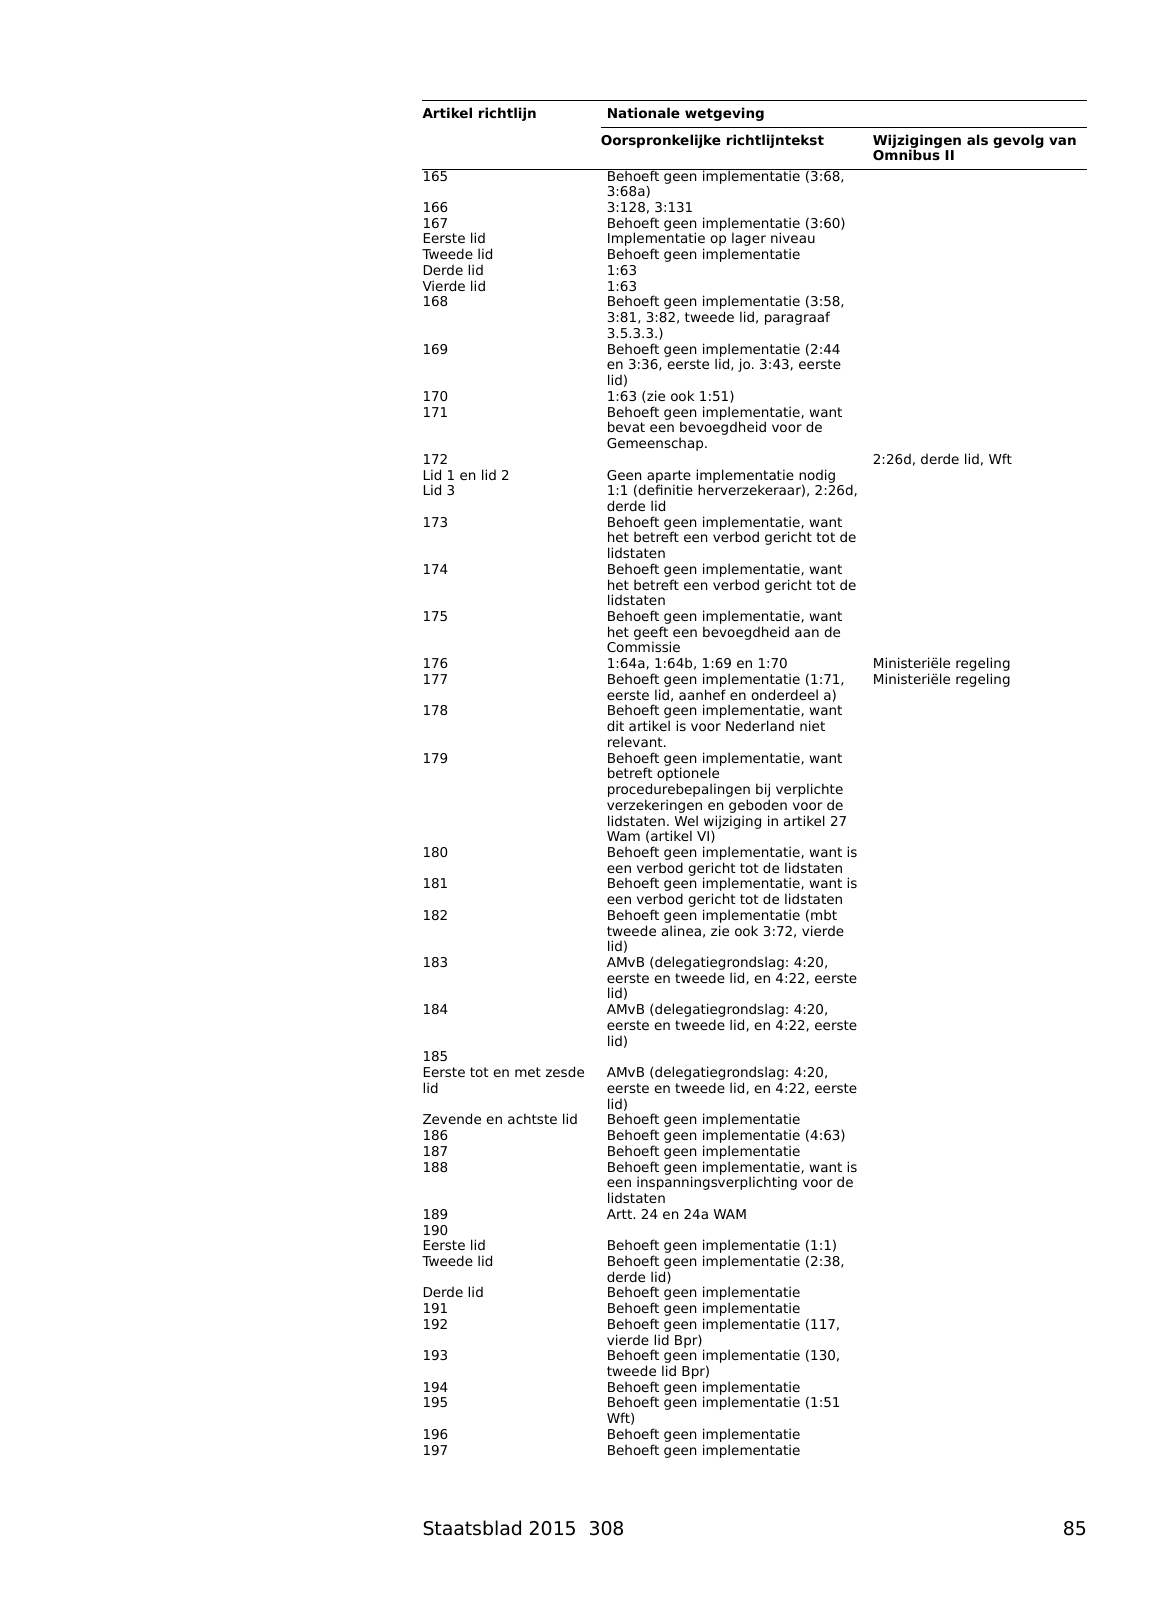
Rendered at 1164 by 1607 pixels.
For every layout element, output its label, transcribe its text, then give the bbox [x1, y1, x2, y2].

table_cell Eerste lid [422, 231, 601, 247]
table_cell Behoeft geen implementatie [601, 247, 867, 263]
table_cell [867, 1112, 1087, 1128]
table_cell 169 [422, 341, 601, 389]
table_cell 174 [422, 562, 601, 609]
table_cell Lid 3 [422, 483, 601, 514]
table_cell 191 [422, 1301, 601, 1317]
table_cell Tweede lid [422, 247, 601, 263]
table_cell 188 [422, 1159, 601, 1207]
table_cell [867, 467, 1087, 483]
table_cell 167 [422, 216, 601, 231]
table_cell [867, 247, 1087, 263]
table_cell Behoeft geen implementatie, want het geeft een bevoegdheid aan de Commissie [601, 609, 867, 656]
table_cell 183 [422, 955, 601, 1002]
table_cell [867, 1002, 1087, 1049]
table_cell Behoeft geen implementatie [601, 1301, 867, 1317]
table_cell 176 [422, 656, 601, 672]
table_cell [867, 609, 1087, 656]
table_cell Behoeft geen implementatie [601, 1112, 867, 1128]
table_cell 2:26d, derde lid, Wft [867, 452, 1087, 467]
table_cell 181 [422, 876, 601, 908]
table_cell [867, 404, 1087, 452]
table_cell [867, 294, 1087, 341]
table_cell 192 [422, 1317, 601, 1348]
table_cell Behoeft geen implementatie (1:51 Wft) [601, 1395, 867, 1427]
table_cell [867, 1128, 1087, 1144]
table_cell 182 [422, 908, 601, 955]
table_cell Eerste lid [422, 1238, 601, 1254]
table_cell [867, 1301, 1087, 1317]
table_cell [867, 515, 1087, 562]
table_cell Behoeft geen implementatie, want is een verbod gericht tot de lidstaten [601, 845, 867, 876]
table_cell [867, 216, 1087, 231]
table_cell Behoeft geen implementatie [601, 1285, 867, 1301]
table_cell Behoeft geen implementatie, want dit artikel is voor Nederland niet relevant. [601, 703, 867, 750]
table_cell Behoeft geen implementatie (2:38, derde lid) [601, 1254, 867, 1285]
table_cell [867, 876, 1087, 908]
table_cell 165 [422, 170, 601, 200]
table_cell [867, 1049, 1087, 1065]
table_cell [867, 200, 1087, 216]
table_cell [867, 341, 1087, 389]
table_cell 168 [422, 294, 601, 341]
table_cell [867, 750, 1087, 845]
table_cell 180 [422, 845, 601, 876]
table_cell 175 [422, 609, 601, 656]
table_cell Behoeft geen implementatie, want is een verbod gericht tot de lidstaten [601, 876, 867, 908]
table_cell [867, 1238, 1087, 1254]
table_cell [867, 1159, 1087, 1207]
table_cell [601, 1222, 867, 1238]
table_cell [867, 703, 1087, 750]
table_cell [867, 279, 1087, 294]
table_cell AMvB (delegatiegrondslag: 4:20, eerste en tweede lid, en 4:22, eerste lid) [601, 1002, 867, 1049]
table_cell [867, 845, 1087, 876]
table_cell Behoeft geen implementatie [601, 1380, 867, 1395]
table_cell 187 [422, 1144, 601, 1159]
table_cell [867, 1348, 1087, 1379]
table_cell [867, 1395, 1087, 1427]
table_cell 1:63 (zie ook 1:51) [601, 389, 867, 404]
table_cell Artt. 24 en 24a WAM [601, 1207, 867, 1222]
table_cell AMvB (delegatiegrondslag: 4:20, eerste en tweede lid, en 4:22, eerste lid) [601, 1065, 867, 1112]
table_cell Behoeft geen implementatie [601, 1144, 867, 1159]
table_cell [867, 389, 1087, 404]
table_cell 170 [422, 389, 601, 404]
table_cell Behoeft geen implementatie, want betreft optionele procedurebepalingen bij verplichte verzekeringen en geboden voor de lidstaten. Wel wijziging in artikel 27 Wam (artikel VI) [601, 750, 867, 845]
table_cell Behoeft geen implementatie (3:68, 3:68a) [601, 170, 867, 200]
table_cell Eerste tot en met zesde lid [422, 1065, 601, 1112]
table_cell [867, 1065, 1087, 1112]
table_cell [867, 1254, 1087, 1285]
table_cell [867, 170, 1087, 200]
table_cell Oorspronkelijke richtlijntekst [601, 128, 867, 168]
table_cell 1:64a, 1:64b, 1:69 en 1:70 [601, 656, 867, 672]
table_cell [867, 955, 1087, 1002]
table_cell 179 [422, 750, 601, 845]
table_cell [867, 1222, 1087, 1238]
table_cell 166 [422, 200, 601, 216]
table_cell 177 [422, 672, 601, 703]
table_cell Behoeft geen implementatie (1:1) [601, 1238, 867, 1254]
table_cell 186 [422, 1128, 601, 1144]
table_cell Behoeft geen implementatie, want bevat een bevoegdheid voor de Gemeenschap. [601, 404, 867, 452]
table_cell [867, 1144, 1087, 1159]
table_cell [867, 1380, 1087, 1395]
table_cell Behoeft geen implementatie (4:63) [601, 1128, 867, 1144]
table_header Artikel richtlijn [422, 101, 601, 168]
table_cell Zevende en achtste lid [422, 1112, 601, 1128]
table_cell Derde lid [422, 263, 601, 278]
table_cell 1:1 (definitie herverzekeraar), 2:26d, derde lid [601, 483, 867, 514]
table_cell Behoeft geen implementatie [601, 1443, 867, 1458]
table_cell Ministeriële regeling [867, 672, 1087, 703]
table_cell 173 [422, 515, 601, 562]
table_cell Behoeft geen implementatie, want is een inspanningsverplichting voor de lidstaten [601, 1159, 867, 1207]
table_cell 195 [422, 1395, 601, 1427]
table_cell Behoeft geen implementatie (1:71, eerste lid, aanhef en onderdeel a) [601, 672, 867, 703]
table_cell [867, 1443, 1087, 1458]
table_cell Geen aparte implementatie nodig [601, 467, 867, 483]
table_cell Behoeft geen implementatie, want het betreft een verbod gericht tot de lidstaten [601, 515, 867, 562]
table_cell Wijzigingen als gevolg van Omnibus II [867, 128, 1087, 168]
table_cell 172 [422, 452, 601, 467]
table_cell Behoeft geen implementatie, want het betreft een verbod gericht tot de lidstaten [601, 562, 867, 609]
table_cell [867, 908, 1087, 955]
table_cell [601, 1049, 867, 1065]
table_cell 184 [422, 1002, 601, 1049]
table_cell 1:63 [601, 279, 867, 294]
table_cell Lid 1 en lid 2 [422, 467, 601, 483]
table_cell Behoeft geen implementatie (3:60) [601, 216, 867, 231]
table_cell Vierde lid [422, 279, 601, 294]
table_cell Behoeft geen implementatie (130, tweede lid Bpr) [601, 1348, 867, 1379]
table_cell Behoeft geen implementatie [601, 1427, 867, 1442]
table_cell 193 [422, 1348, 601, 1379]
table_cell [867, 263, 1087, 278]
table_cell [867, 1207, 1087, 1222]
table_cell 194 [422, 1380, 601, 1395]
table_cell AMvB (delegatiegrondslag: 4:20, eerste en tweede lid, en 4:22, eerste lid) [601, 955, 867, 1002]
table_cell Behoeft geen implementatie (3:58, 3:81, 3:82, tweede lid, paragraaf 3.5.3.3.) [601, 294, 867, 341]
table_cell 178 [422, 703, 601, 750]
table_cell Behoeft geen implementatie (mbt tweede alinea, zie ook 3:72, vierde lid) [601, 908, 867, 955]
table_cell Derde lid [422, 1285, 601, 1301]
table_cell Behoeft geen implementatie (117, vierde lid Bpr) [601, 1317, 867, 1348]
table_cell 189 [422, 1207, 601, 1222]
table_cell [601, 452, 867, 467]
table_cell Implementatie op lager niveau [601, 231, 867, 247]
table_cell [867, 1427, 1087, 1442]
table_cell Ministeriële regeling [867, 656, 1087, 672]
table_cell 196 [422, 1427, 601, 1442]
table_cell Tweede lid [422, 1254, 601, 1285]
table_cell [867, 231, 1087, 247]
table_cell Behoeft geen implementatie (2:44 en 3:36, eerste lid, jo. 3:43, eerste lid) [601, 341, 867, 389]
table_cell 197 [422, 1443, 601, 1458]
table_cell [867, 1317, 1087, 1348]
table_cell [867, 483, 1087, 514]
table_cell 3:128, 3:131 [601, 200, 867, 216]
table_cell 171 [422, 404, 601, 452]
table_cell 1:63 [601, 263, 867, 278]
table_header Nationale wetgeving [601, 101, 1087, 127]
table_cell 185 [422, 1049, 601, 1065]
table_cell 190 [422, 1222, 601, 1238]
table_cell [867, 1285, 1087, 1301]
table_cell [867, 562, 1087, 609]
